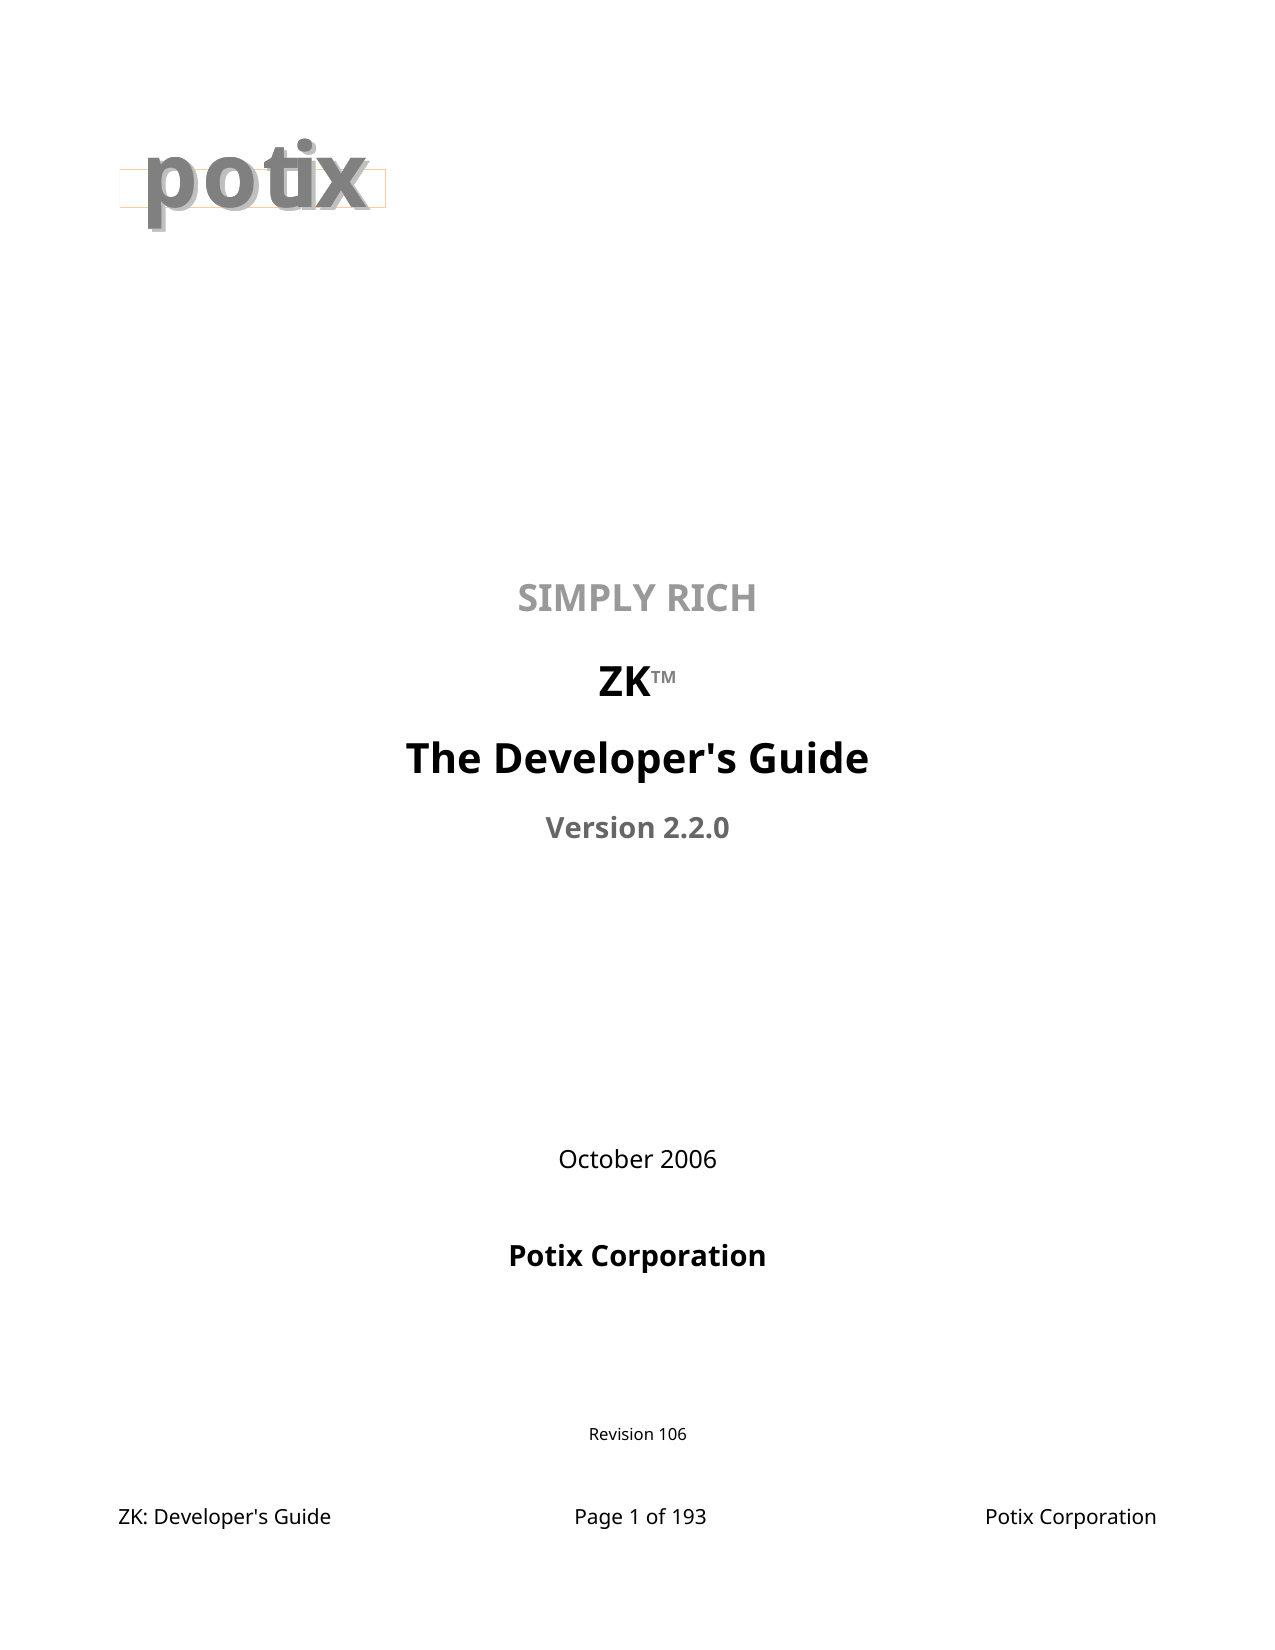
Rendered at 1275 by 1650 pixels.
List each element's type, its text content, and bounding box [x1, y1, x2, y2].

text The Developer's Guide [118, 729, 1157, 786]
text SIMPLY RICH [118, 571, 1157, 622]
text ZKTM [118, 652, 1157, 708]
text October 2006 [118, 1142, 1157, 1176]
text Version 2.2.0 [118, 807, 1157, 847]
text Potix Corporation [118, 1235, 1157, 1275]
text Revision 106 [118, 1422, 1157, 1445]
